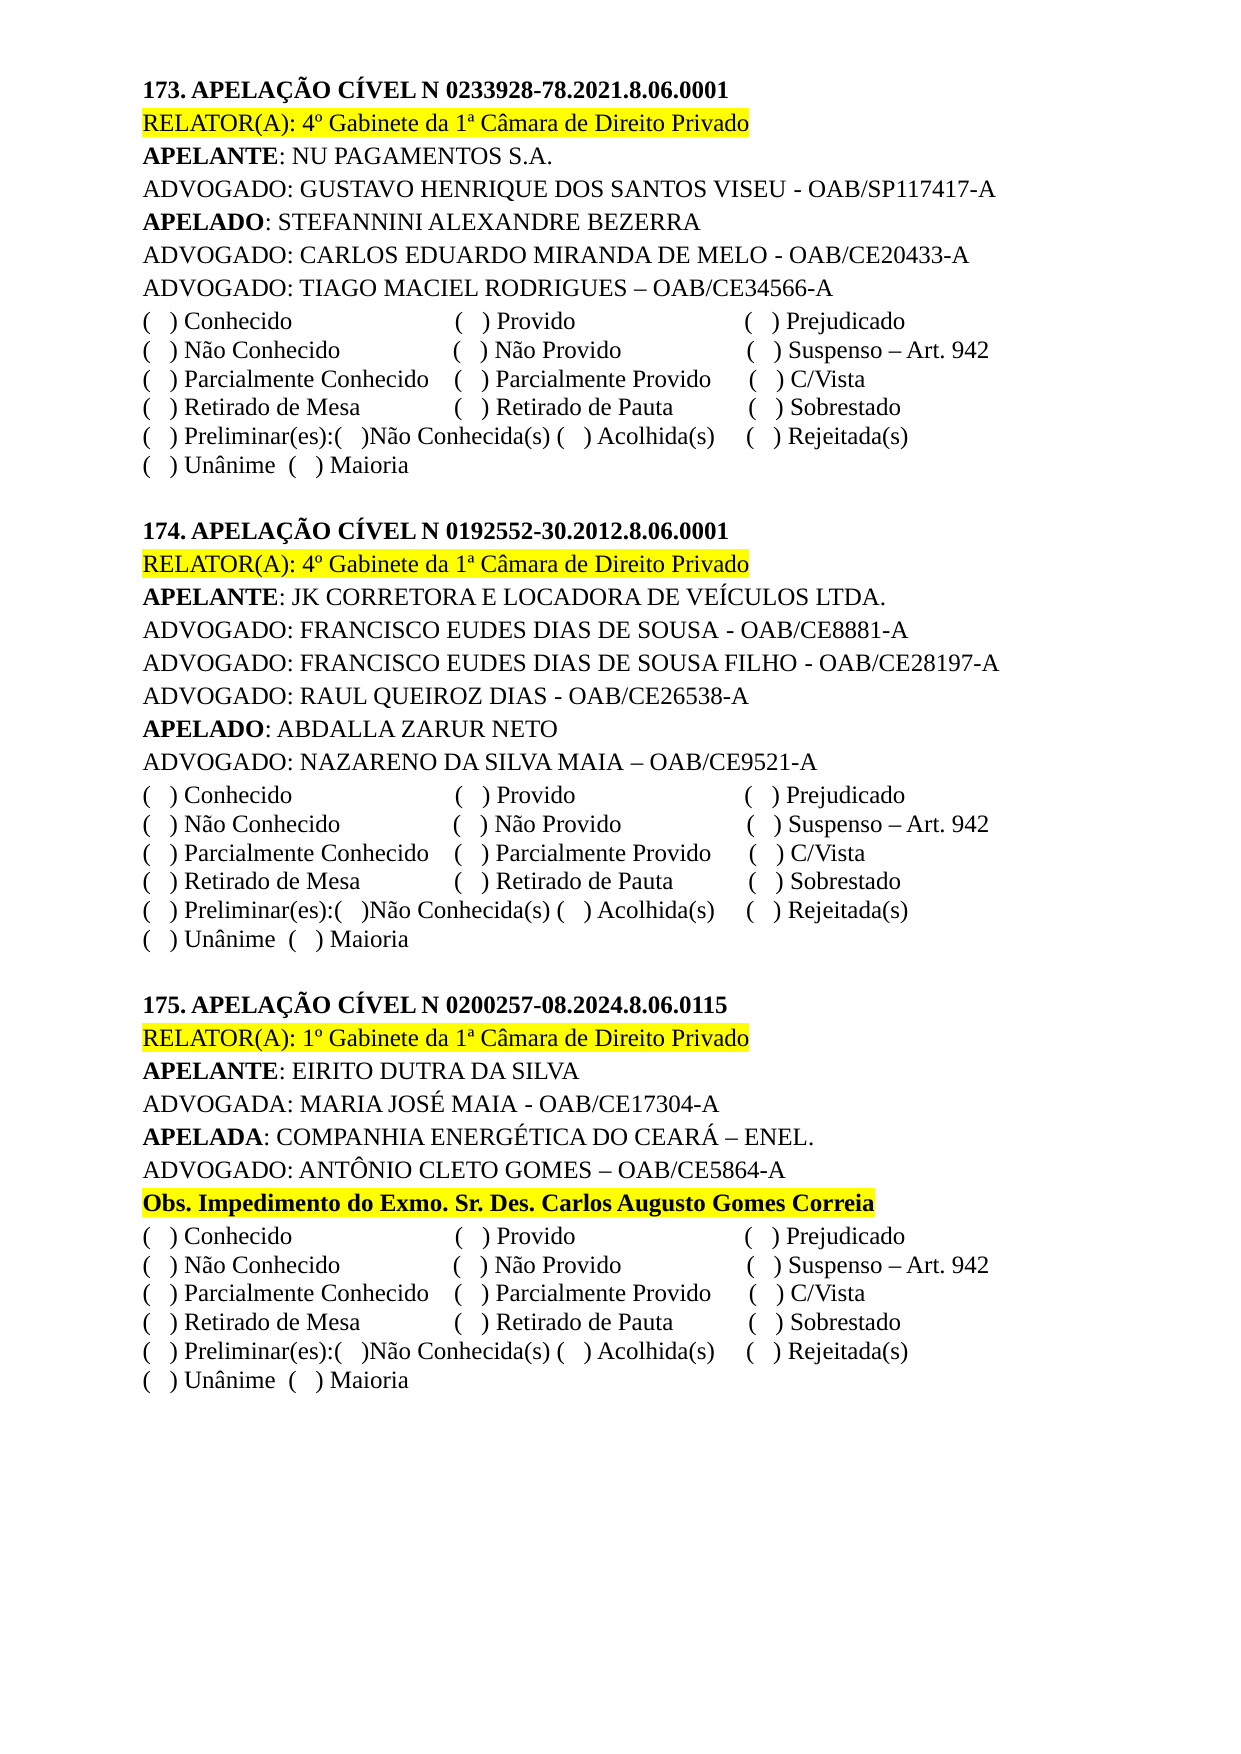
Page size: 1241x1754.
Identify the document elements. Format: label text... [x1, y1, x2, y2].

text ( ) Preliminar(es):( )Não Conhecida(s) ( ) Acolhida(s) ( ) Rejeitada(s) [142, 895, 1158, 924]
text ( ) Parcialmente Conhecido ( ) Parcialmente Provido ( ) C/Vista [142, 1278, 1158, 1307]
text ( ) Parcialmente Conhecido ( ) Parcialmente Provido ( ) C/Vista [142, 838, 1158, 866]
text 173. APELAÇÃO CÍVEL N 0233928-78.2021.8.06.0001 RELATOR(A): 4º Gabinete da 1ª Câmara de Direito Privado APELANTE: NU PAGAMENTOS S.A. ADVOGADO: GUSTAVO HENRIQUE DOS SANTOS VISEU - OAB/SP117417-A APELADO: STEFANNINI ALEXANDRE BEZERRA ADVOGADO: CARLOS EDUARDO MIRANDA DE MELO - OAB/CE20433-A ADVOGADO: TIAGO MACIEL RODRIGUES – OAB/CE34566-A [142, 75, 1141, 302]
text ( ) Retirado de Mesa ( ) Retirado de Pauta ( ) Sobrestado [142, 1307, 1158, 1336]
text ( ) Conhecido ( ) Provido ( ) Prejudicado [142, 1221, 1141, 1250]
text ( ) Preliminar(es):( )Não Conhecida(s) ( ) Acolhida(s) ( ) Rejeitada(s) [142, 421, 1158, 450]
text ( ) Unânime ( ) Maioria 175. APELAÇÃO CÍVEL N 0200257-08.2024.8.06.0115 RELATOR(A): 1º Gabinete da 1ª Câmara de Direito Privado APELANTE: EIRITO DUTRA DA SILVA ADVOGADA: MARIA JOSÉ MAIA - OAB/CE17304-A APELADA: COMPANHIA ENERGÉTICA DO CEARÁ – ENEL. ADVOGADO: ANTÔNIO CLETO GOMES – OAB/CE5864-A [142, 924, 1141, 1184]
text ( ) Não Conhecido ( ) Não Provido ( ) Suspenso – Art. 942 [142, 335, 1158, 364]
text Obs. Impedimento do Exmo. Sr. Des. Carlos Augusto Gomes Correia [142, 1188, 1141, 1217]
text ( ) Conhecido ( ) Provido ( ) Prejudicado [142, 780, 1141, 809]
text ( ) Preliminar(es):( )Não Conhecida(s) ( ) Acolhida(s) ( ) Rejeitada(s) [142, 1336, 1158, 1365]
text ( ) Não Conhecido ( ) Não Provido ( ) Suspenso – Art. 942 [142, 809, 1158, 838]
text ( ) Unânime ( ) Maioria [142, 1365, 1158, 1393]
text ( ) Unânime ( ) Maioria 174. APELAÇÃO CÍVEL N 0192552-30.2012.8.06.0001 RELATOR(A): 4º Gabinete da 1ª Câmara de Direito Privado APELANTE: JK CORRETORA E LOCADORA DE VEÍCULOS LTDA. ADVOGADO: FRANCISCO EUDES DIAS DE SOUSA - OAB/CE8881-A ADVOGADO: FRANCISCO EUDES DIAS DE SOUSA FILHO - OAB/CE28197-A ADVOGADO: RAUL QUEIROZ DIAS - OAB/CE26538-A APELADO: ABDALLA ZARUR NETO ADVOGADO: NAZARENO DA SILVA MAIA – OAB/CE9521-A [142, 450, 1141, 776]
text ( ) Retirado de Mesa ( ) Retirado de Pauta ( ) Sobrestado [142, 392, 1158, 421]
text ( ) Conhecido ( ) Provido ( ) Prejudicado [142, 306, 1141, 335]
text ( ) Não Conhecido ( ) Não Provido ( ) Suspenso – Art. 942 [142, 1250, 1158, 1278]
text ( ) Retirado de Mesa ( ) Retirado de Pauta ( ) Sobrestado [142, 866, 1158, 895]
text ( ) Parcialmente Conhecido ( ) Parcialmente Provido ( ) C/Vista [142, 364, 1158, 392]
